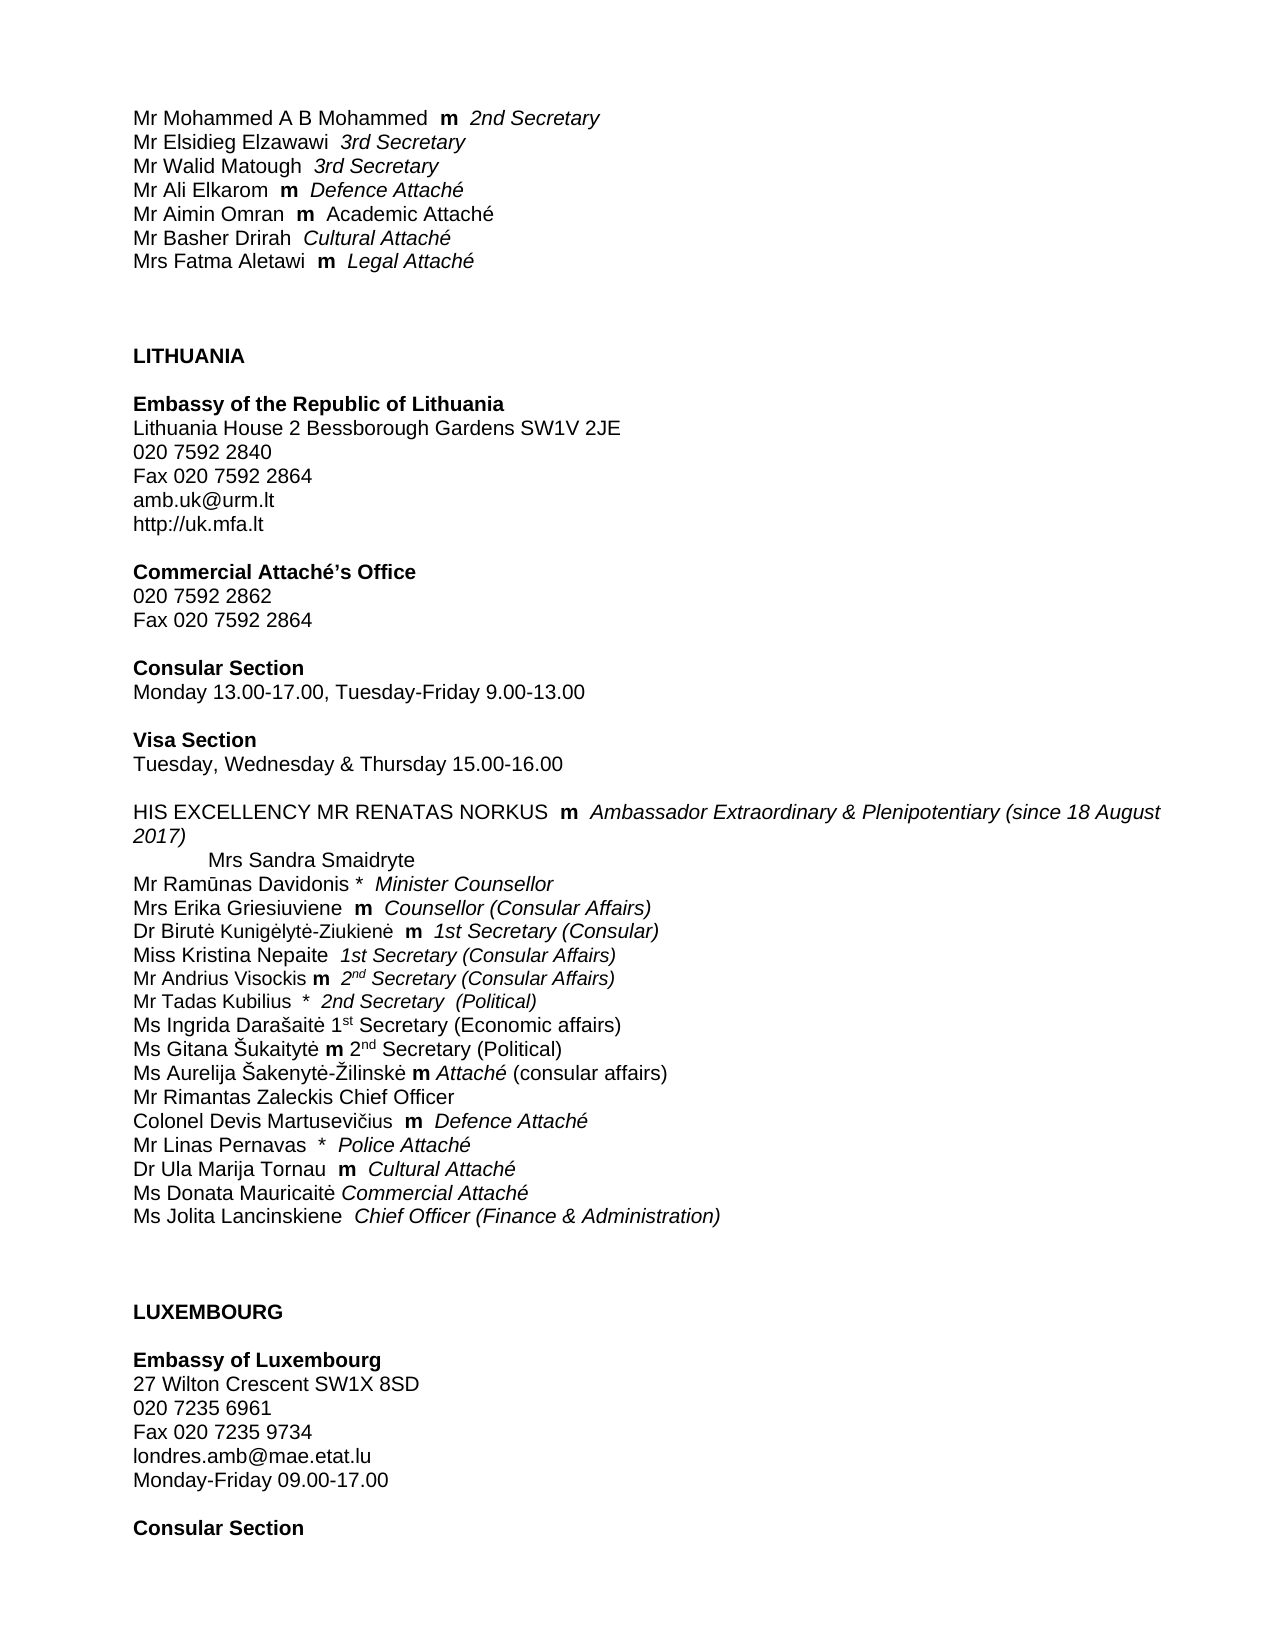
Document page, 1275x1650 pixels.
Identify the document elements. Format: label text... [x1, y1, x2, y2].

text Embassy of Luxembourg [133, 1348, 1181, 1372]
text Ms Ingrida Darašaitė 1st Secretary (Economic affairs) [133, 1013, 1181, 1037]
text 020 7235 6961 [133, 1396, 1181, 1420]
text Mrs Erika Griesiuviene m Counsellor (Consular Affairs) [133, 895, 1181, 919]
text http://uk.mfa.lt [133, 512, 1181, 536]
text Monday-Friday 09.00-17.00 [133, 1468, 1181, 1492]
text Colonel Devis Martusevičius m Defence Attaché [133, 1108, 1181, 1132]
text Mrs Fatma Aletawi m Legal Attaché [133, 249, 1181, 273]
text Mr Tadas Kubilius * 2nd Secretary (Political) [133, 990, 1181, 1013]
text Mr Aimin Omran m Academic Attaché [133, 201, 1181, 225]
text Fax 020 7592 2864 [133, 608, 1181, 632]
text 27 Wilton Crescent SW1X 8SD [133, 1372, 1181, 1396]
text Monday 13.00-17.00, Tuesday-Friday 9.00-13.00 [133, 680, 1181, 704]
text Mr Mohammed A B Mohammed m 2nd Secretary [133, 106, 1181, 129]
text Commercial Attaché’s Office [133, 560, 1181, 584]
text Visa Section [133, 728, 1181, 752]
text Mr Elsidieg Elzawawi 3rd Secretary [133, 129, 1181, 153]
text LUXEMBOURG [133, 1300, 1181, 1324]
text Fax 020 7235 9734 [133, 1420, 1181, 1444]
text Mrs Sandra Smaidryte [133, 847, 1181, 871]
text Mr Linas Pernavas * Police Attaché [133, 1132, 1181, 1156]
text Fax 020 7592 2864 [133, 464, 1181, 488]
text amb.uk@urm.lt [133, 488, 1181, 512]
text Consular Section [133, 1516, 1181, 1540]
text Dr Ula Marija Tornau m Cultural Attaché [133, 1156, 1181, 1180]
text HIS EXCELLENCY MR RENATAS NORKUS m Ambassador Extraordinary & Plenipotentiary (since 18 August 2017) [133, 799, 1181, 847]
text 020 7592 2840 [133, 440, 1181, 464]
text 020 7592 2862 [133, 584, 1181, 608]
text Dr Birutė Kunigėlytė-Ziukienė m 1st Secretary (Consular) [133, 919, 1181, 943]
text Lithuania House 2 Bessborough Gardens SW1V 2JE [133, 416, 1181, 440]
text Consular Section [133, 656, 1181, 680]
text londres.amb@mae.etat.lu [133, 1444, 1181, 1468]
text Tuesday, Wednesday & Thursday 15.00-16.00 [133, 752, 1181, 776]
text Embassy of the Republic of Lithuania [133, 392, 1181, 416]
text Mr Basher Drirah Cultural Attaché [133, 225, 1181, 249]
text Ms Gitana Šukaitytė m 2nd Secretary (Political) [133, 1037, 1181, 1061]
text Ms Donata Mauricaitė Commercial Attaché [133, 1180, 1181, 1204]
text Ms Aurelija Šakenytė-Žilinskė m Attaché (consular affairs) [133, 1061, 1181, 1084]
text Ms Jolita Lancinskiene Chief Officer (Finance & Administration) [133, 1204, 1181, 1228]
text Mr Ali Elkarom m Defence Attaché [133, 177, 1181, 201]
text Mr Walid Matough 3rd Secretary [133, 153, 1181, 177]
subtitle LITHUANIA [133, 344, 1181, 368]
text Mr Andrius Visockis m 2nd Secretary (Consular Affairs) [133, 967, 1181, 990]
text Miss Kristina Nepaite 1st Secretary (Consular Affairs) [133, 943, 1181, 967]
text Mr Rimantas Zaleckis Chief Officer [133, 1084, 1181, 1108]
text Mr Ramūnas Davidonis * Minister Counsellor [133, 871, 1181, 895]
